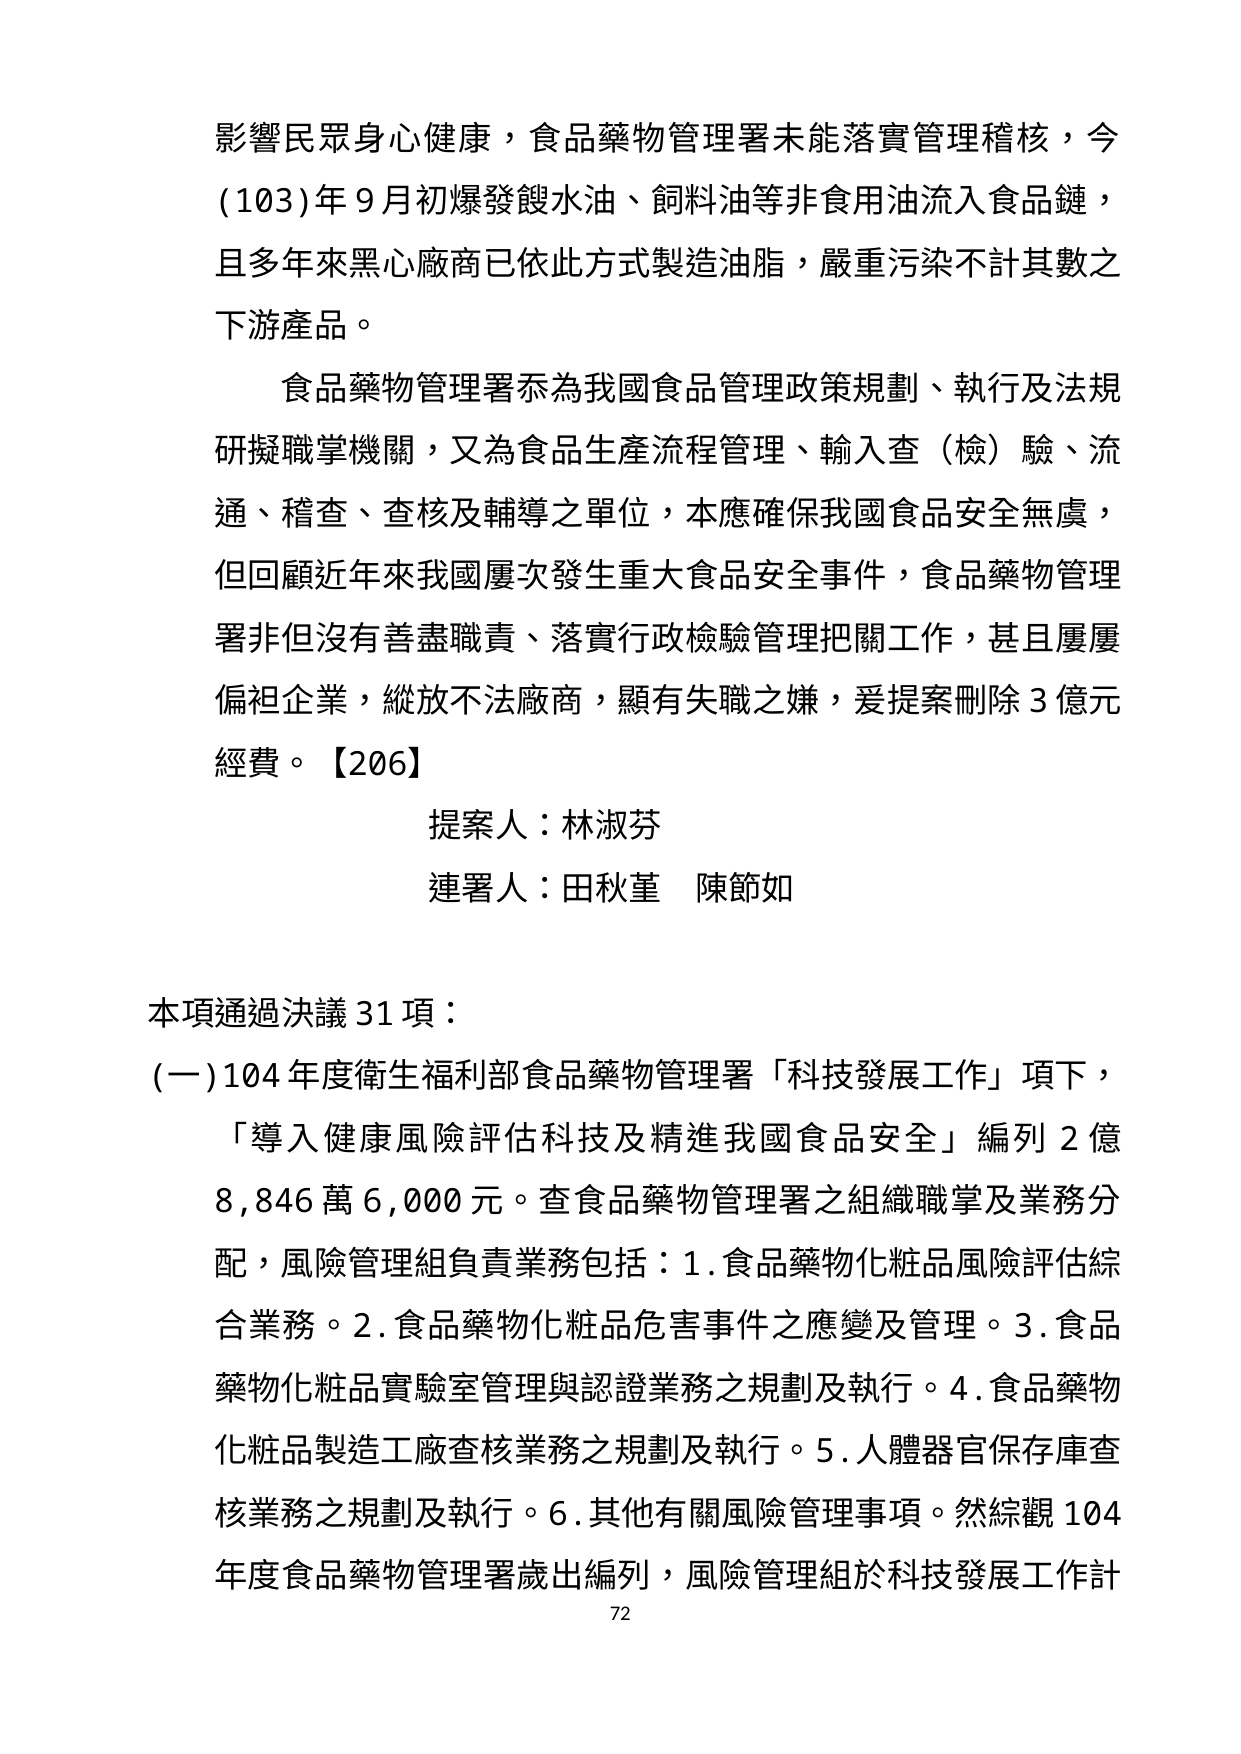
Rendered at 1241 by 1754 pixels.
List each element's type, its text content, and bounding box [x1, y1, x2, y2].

text 連署人：田秋堇 陳節如 [151, 844, 1121, 907]
text (一)104年度衛生福利部食品藥物管理署「科技發展工作」項下，「導入健康風險評估科技及精進我國食品安全」編列2億8,846萬6,000元。查食品藥物管理署之組織職掌及業務分配，風險管理組負責業務包括：1.食品藥物化粧品風險評估綜合業務。2.食品藥物化粧品危害事件之應變及管理。3.食品藥物化粧品實驗室管理與認證業務之規劃及執行。4.食品藥物化粧品製造工廠查核業務之規劃及執行。5.人體器官保存庫查核業務之規劃及執行。6.其他有關風險管理事項。然綜觀104年度食品藥物管理署歲出編列，風險管理組於科技發展工作計 [148, 1032, 1122, 1594]
text 本項通過決議31項： [148, 969, 1122, 1032]
text 影響民眾身心健康，食品藥物管理署未能落實管理稽核，今(103)年9月初爆發餿水油、飼料油等非食用油流入食品鏈，且多年來黑心廠商已依此方式製造油脂，嚴重污染不計其數之下游產品。 [148, 94, 1122, 344]
text 提案人：林淑芬 [151, 782, 1121, 844]
text 食品藥物管理署忝為我國食品管理政策規劃、執行及法規研擬職掌機關，又為食品生產流程管理、輸入查（檢）驗、流通、稽查、查核及輔導之單位，本應確保我國食品安全無虞，但回顧近年來我國屢次發生重大食品安全事件，食品藥物管理署非但沒有善盡職責、落實行政檢驗管理把關工作，甚且屢屢偏袒企業，縱放不法廠商，顯有失職之嫌，爰提案刪除3億元經費。【206】 [214, 344, 1122, 782]
